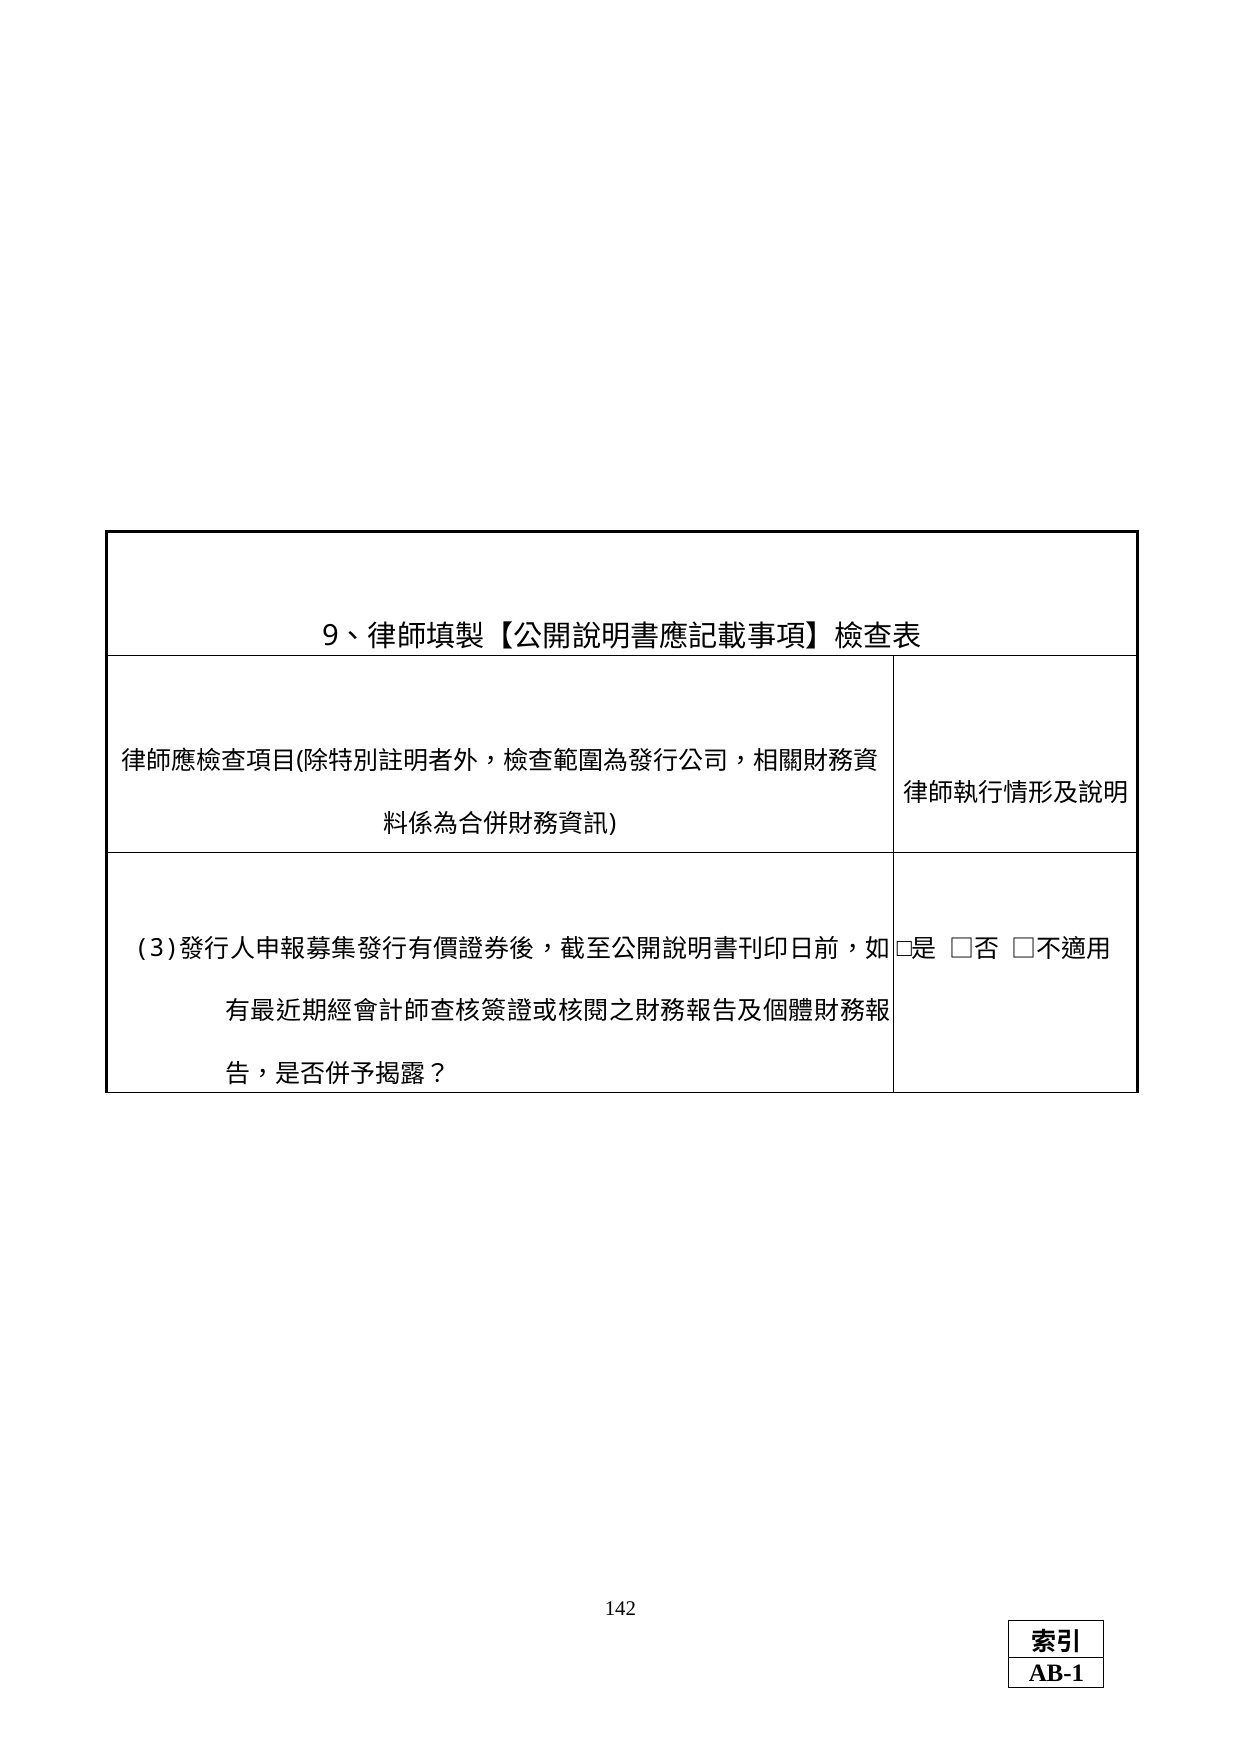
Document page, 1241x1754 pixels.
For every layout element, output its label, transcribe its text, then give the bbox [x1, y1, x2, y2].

table_header 9、律師填製【公開說明書應記載事項】檢查表 [108, 533, 1136, 655]
table_cell □是 □否 □不適用 [894, 853, 1136, 1092]
table_cell 律師應檢查項目(除特別註明者外，檢查範圍為發行公司，相關財務資料係為合併財務資訊) [108, 656, 893, 852]
table_cell 律師執行情形及說明 [894, 656, 1136, 852]
table_cell 發行人申報募集發行有價證券後，截至公開說明書刊印日前，如有最近期經會計師查核簽證或核閱之財務報告及個體財務報告，是否併予揭露？ [108, 853, 893, 1092]
